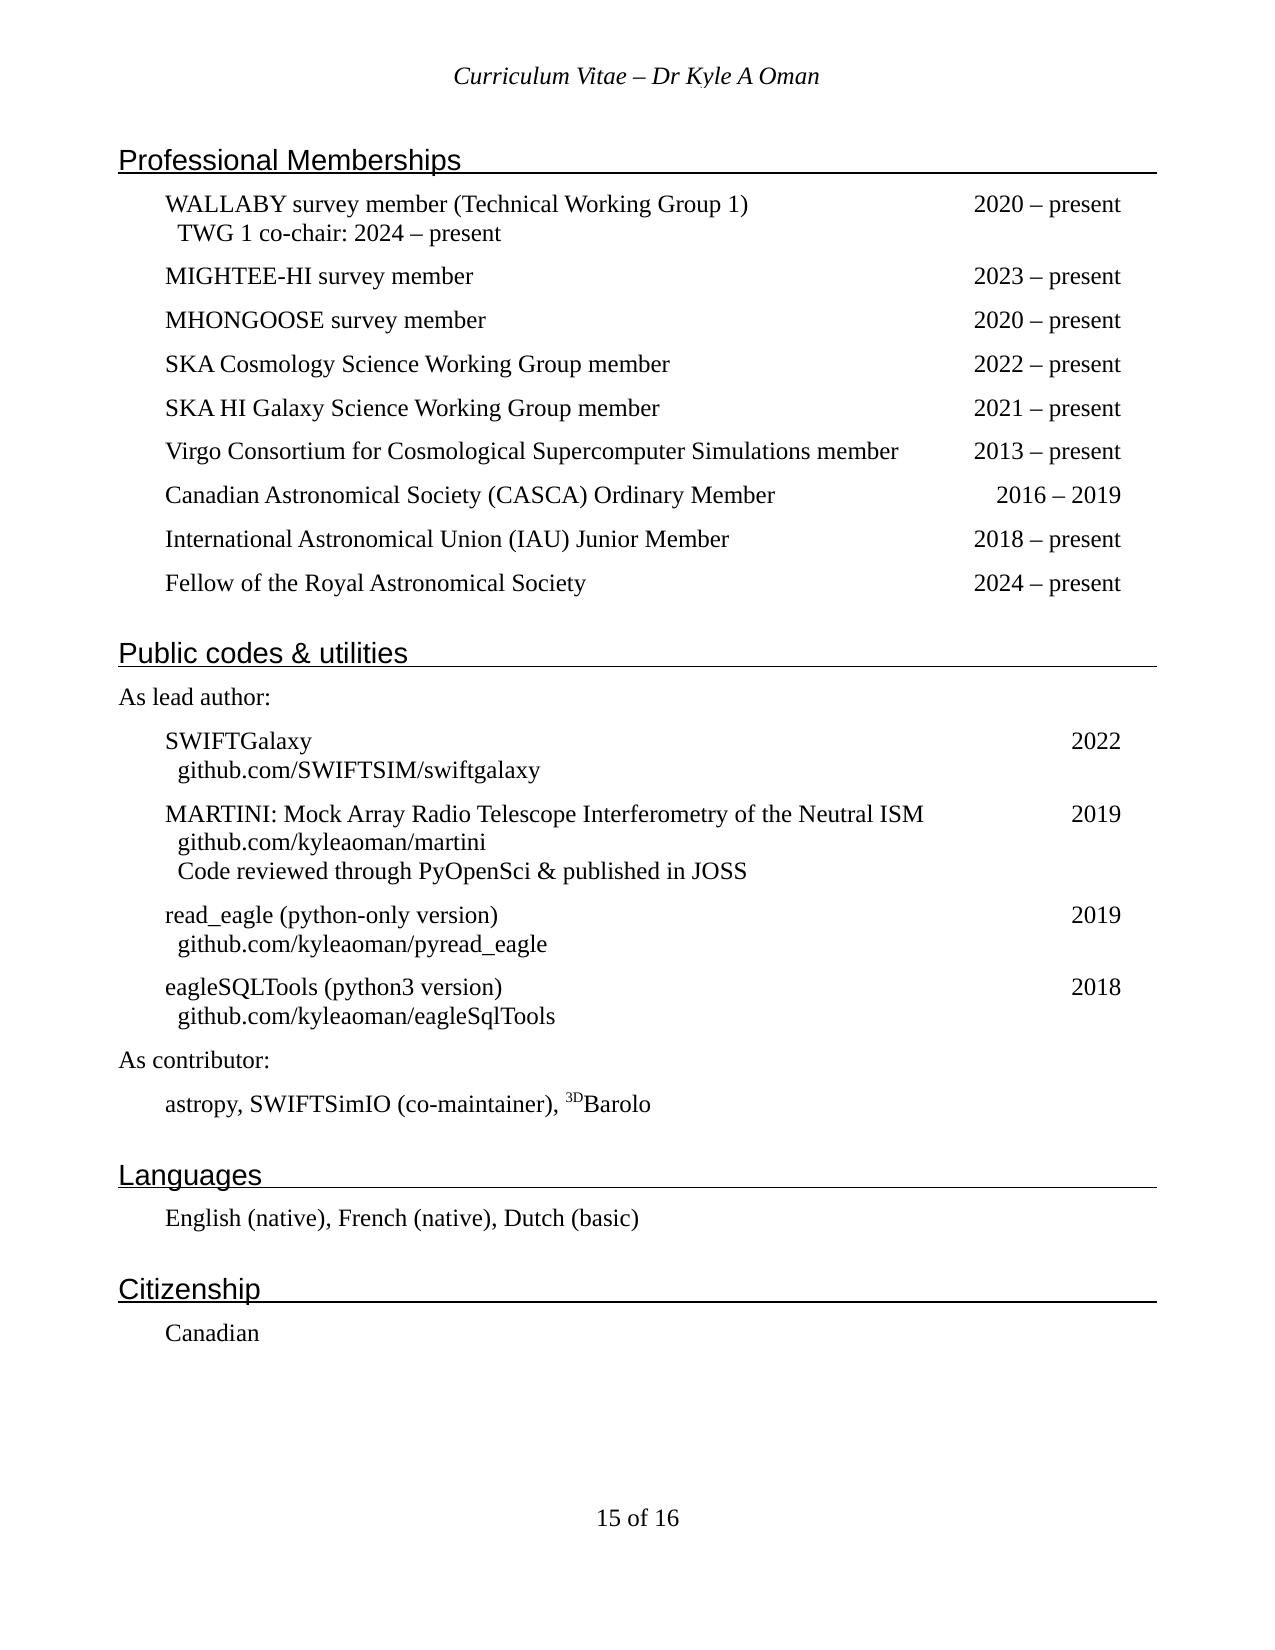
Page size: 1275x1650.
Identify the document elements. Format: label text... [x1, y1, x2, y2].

subtitle Public codes & utilities [118, 636, 1157, 666]
subtitle Languages [118, 1157, 1157, 1187]
text read_eagle (python-only version) 2019 github.com/kyleaoman/pyread_eagle [118, 900, 1157, 957]
text Canadian Astronomical Society (CASCA) Ordinary Member 2016 – 2019 [118, 480, 1157, 509]
text eagleSQLTools (python3 version) 2018 github.com/kyleaoman/eagleSqlTools [118, 972, 1157, 1030]
text English (native), French (native), Dutch (basic) [118, 1203, 1157, 1232]
text Virgo Consortium for Cosmological Supercomputer Simulations member 2013 – present [118, 436, 1157, 465]
text Fellow of the Royal Astronomical Society 2024 – present [118, 568, 1157, 596]
text Canadian [118, 1318, 1157, 1347]
subtitle Professional Memberships [118, 143, 1157, 172]
text astropy, SWIFTSimIO (co-maintainer), 3DBarolo [118, 1089, 1157, 1117]
text MIGHTEE-HI survey member 2023 – present [118, 261, 1157, 290]
text MHONGOOSE survey member 2020 – present [118, 305, 1157, 334]
text SKA HI Galaxy Science Working Group member 2021 – present [118, 393, 1157, 421]
text SKA Cosmology Science Working Group member 2022 – present [118, 349, 1157, 378]
text As lead author: [118, 682, 1157, 711]
subtitle Citizenship [118, 1272, 1157, 1301]
text International Astronomical Union (IAU) Junior Member 2018 – present [118, 524, 1157, 553]
text MARTINI: Mock Array Radio Telescope Interferometry of the Neutral ISM 2019 github.com/kyleaoman/martini Code reviewed through PyOpenSci & published in JOSS [118, 799, 1157, 885]
text SWIFTGalaxy 2022 github.com/SWIFTSIM/swiftgalaxy [118, 726, 1157, 784]
text As contributor: [118, 1045, 1157, 1074]
text WALLABY survey member (Technical Working Group 1) 2020 – present TWG 1 co-chair: 2024 – present [118, 189, 1157, 246]
